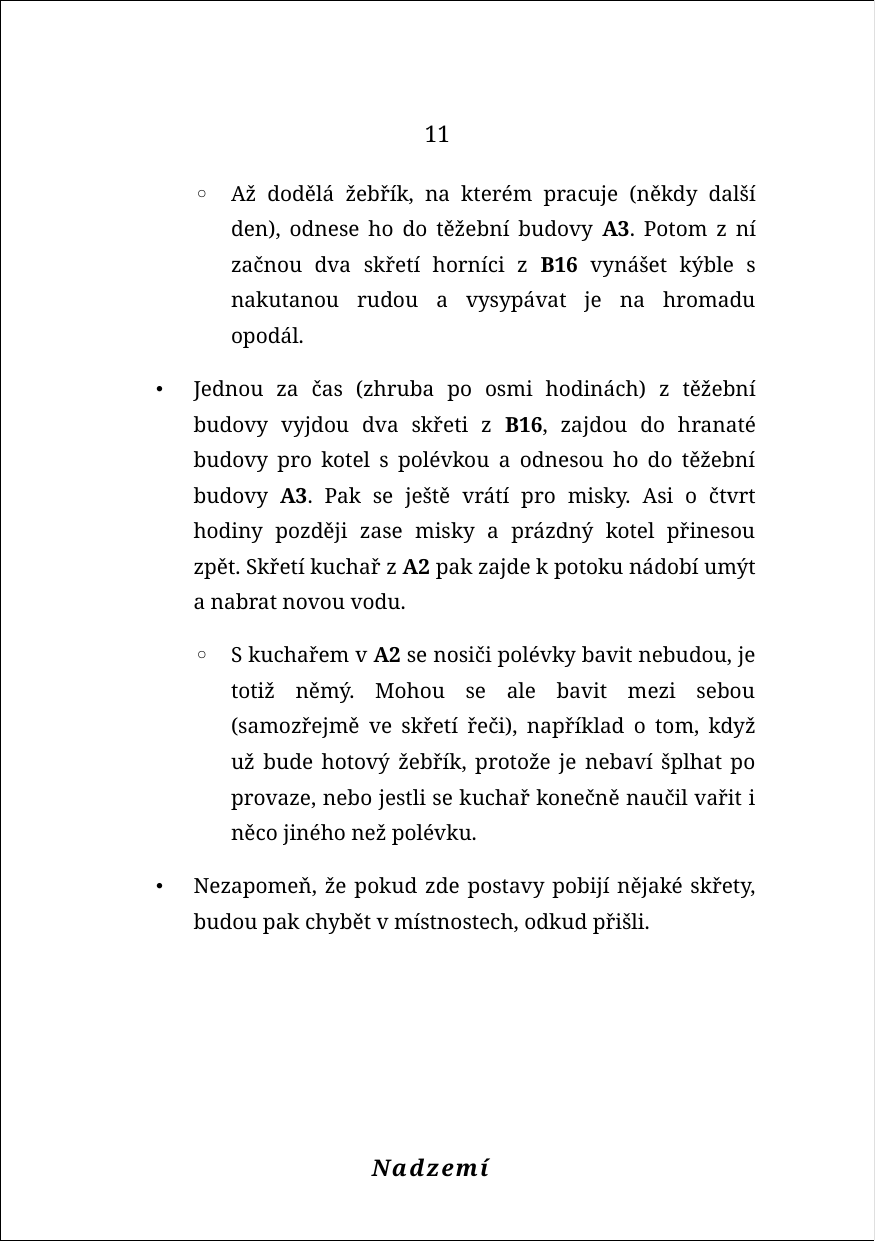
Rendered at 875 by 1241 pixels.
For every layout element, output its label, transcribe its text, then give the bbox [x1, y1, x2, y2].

list S kuchařem v A2 se nosiči polévky bavit nebudou, je totiž němý. Mohou se ale bavit mezi sebou (samozřejmě ve skřetí řeči), například o tom, když už bude hotový žebřík, protože je nebaví šplhat po provaze, nebo jestli se kuchař konečně naučil vařit i něco jiného než polévku. [193, 641, 756, 847]
list Nezapomeň, že pokud zde postavy pobijí nějaké skřety, budou pak chybět v místnostech, odkud přišli. [156, 871, 756, 935]
list Až dodělá žebřík, na kterém pracuje (někdy další den), odnese ho do těžební budovy A3. Potom z ní začnou dva skřetí horníci z B16 vynášet kýble s nakutanou rudou a vysypávat je na hromadu opodál. [193, 179, 756, 349]
list Jednou za čas (zhruba po osmi hodinách) z těžební budovy vyjdou dva skřeti z B16, zajdou do hranaté budovy pro kotel s polévkou a odnesou ho do těžební budovy A3. Pak se ještě vrátí pro misky. Asi o čtvrt hodiny později zase misky a prázdný kotel přinesou zpět. Skřetí kuchař z A2 pak zajde k potoku nádobí umýt a nabrat novou vodu. [156, 374, 756, 616]
